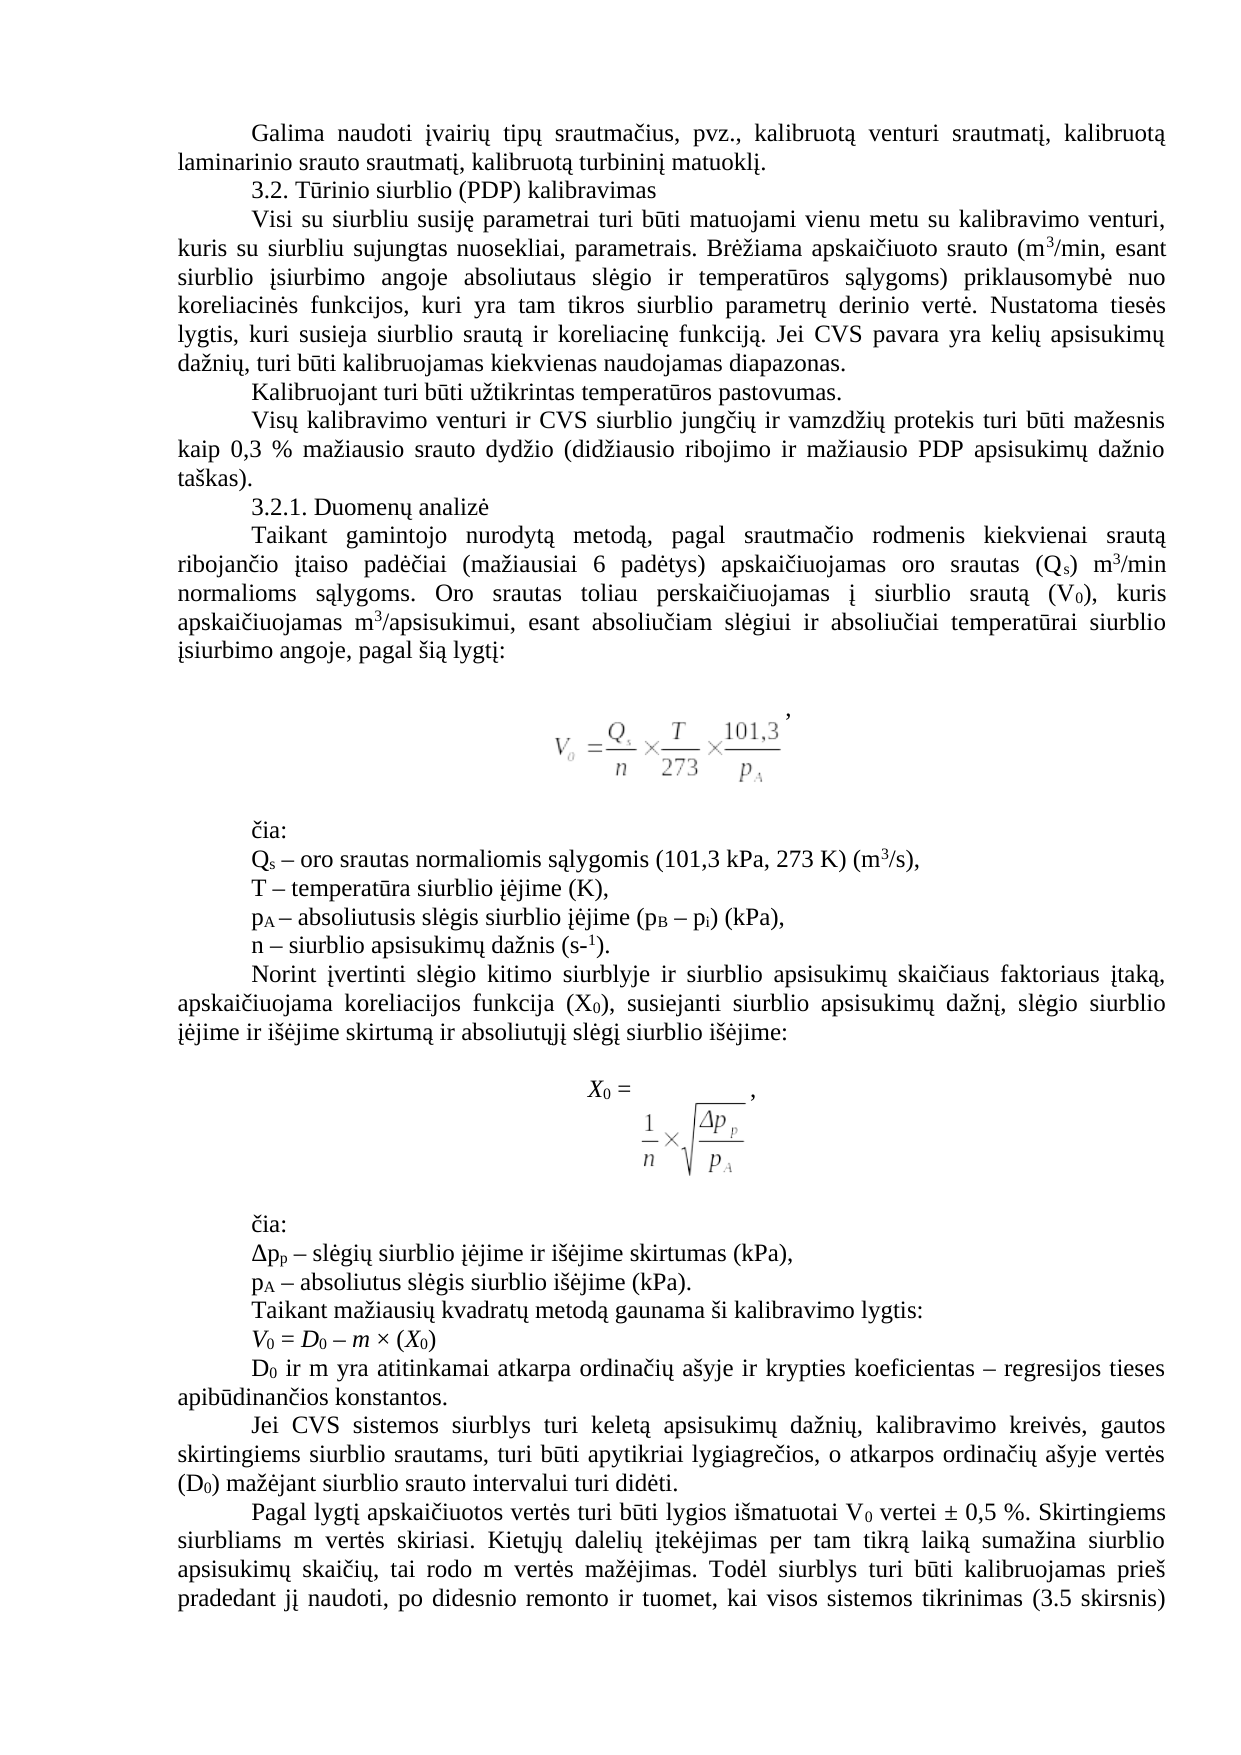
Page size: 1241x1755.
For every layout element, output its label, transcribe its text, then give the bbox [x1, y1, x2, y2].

text čia: [177, 1209, 1166, 1238]
text Visų kalibravimo venturi ir CVS siurblio jungčių ir vamzdžių protekis turi būti mažesnis kaip 0,3 % mažiausio srauto dydžio (didžiausio ribojimo ir mažiausio PDP apsisukimų dažnio taškas). [177, 406, 1166, 492]
text Taikant gamintojo nurodytą metodą, pagal srautmačio rodmenis kiekvienai srautą ribojančio įtaiso padėčiai (mažiausiai 6 padėtys) apskaičiuojamas oro srautas (Qs) m3/min normalioms sąlygoms. Oro srautas toliau perskaičiuojamas į siurblio srautą (V0), kuris apskaičiuojamas m3/apsisukimui, esant absoliučiam slėgiui ir absoliučiai temperatūrai siurblio įsiurbimo angoje, pagal šią lygtį: [177, 521, 1166, 664]
text Jei CVS sistemos siurblys turi keletą apsisukimų dažnių, kalibravimo kreivės, gautos skirtingiems siurblio srautams, turi būti apytikriai lygiagrečios, o atkarpos ordinačių ašyje vertės (D0) mažėjant siurblio srauto intervalui turi didėti. [177, 1410, 1166, 1497]
text Kalibruojant turi būti užtikrintas temperatūros pastovumas. [177, 377, 1166, 406]
text Visi su siurbliu susiję parametrai turi būti matuojami vienu metu su kalibravimo venturi, kuris su siurbliu sujungtas nuosekliai, parametrais. Brėžiama apskaičiuoto srauto (m3/min, esant siurblio įsiurbimo angoje absoliutaus slėgio ir temperatūros sąlygoms) priklausomybė nuo koreliacinės funkcijos, kuri yra tam tikros siurblio parametrų derinio vertė. Nustatoma tiesės lygtis, kuri susieja siurblio srautą ir koreliacinę funkciją. Jei CVS pavara yra kelių apsisukimų dažnių, turi būti kalibruojamas kiekvienas naudojamas diapazonas. [177, 204, 1166, 377]
text čia: [177, 816, 1166, 844]
text Norint įvertinti slėgio kitimo siurblyje ir siurblio apsisukimų skaičiaus faktoriaus įtaką, apskaičiuojama koreliacijos funkcija (X0), susiejanti siurblio apsisukimų dažnį, slėgio siurblio įėjime ir išėjime skirtumą ir absoliutųjį slėgį siurblio išėjime: [177, 959, 1166, 1046]
text X0 = , [177, 1074, 1166, 1180]
text D0 ir m yra atitinkamai atkarpa ordinačių ašyje ir krypties koeficientas – regresijos tieses apibūdinančios konstantos. [177, 1353, 1166, 1410]
text Δpp – slėgių siurblio įėjime ir išėjime skirtumas (kPa), [177, 1238, 1166, 1267]
text Galima naudoti įvairių tipų srautmačius, pvz., kalibruotą venturi srautmatį, kalibruotą laminarinio srauto srautmatį, kalibruotą turbininį matuoklį. [177, 118, 1166, 176]
text Taikant mažiausių kvadratų metodą gaunama ši kalibravimo lygtis: [177, 1295, 1153, 1324]
text T – temperatūra siurblio įėjime (K), [177, 873, 1166, 902]
text V0 = D0 – m × (X0) [177, 1324, 1166, 1353]
text Qs – oro srautas normaliomis sąlygomis (101,3 kPa, 273 K) (m3/s), [177, 844, 1166, 873]
text , [177, 693, 1166, 787]
text Pagal lygtį apskaičiuotos vertės turi būti lygios išmatuotai V0 vertei ± 0,5 %. Skirtingiems siurbliams m vertės skiriasi. Kietųjų dalelių įtekėjimas per tam tikrą laiką sumažina siurblio apsisukimų skaičių, tai rodo m vertės mažėjimas. Todėl siurblys turi būti kalibruojamas prieš pradedant jį naudoti, po didesnio remonto ir tuomet, kai visos sistemos tikrinimas (3.5 skirsnis) [177, 1497, 1166, 1612]
text pA – absoliutus slėgis siurblio išėjime (kPa). [177, 1267, 1166, 1295]
text pA – absoliutusis slėgis siurblio įėjime (pB – pi) (kPa), [177, 902, 1166, 931]
text 3.2.1. Duomenų analizė [177, 492, 1166, 521]
text 3.2. Tūrinio siurblio (PDP) kalibravimas [177, 176, 1166, 204]
text n – siurblio apsisukimų dažnis (s-1). [177, 931, 1166, 959]
